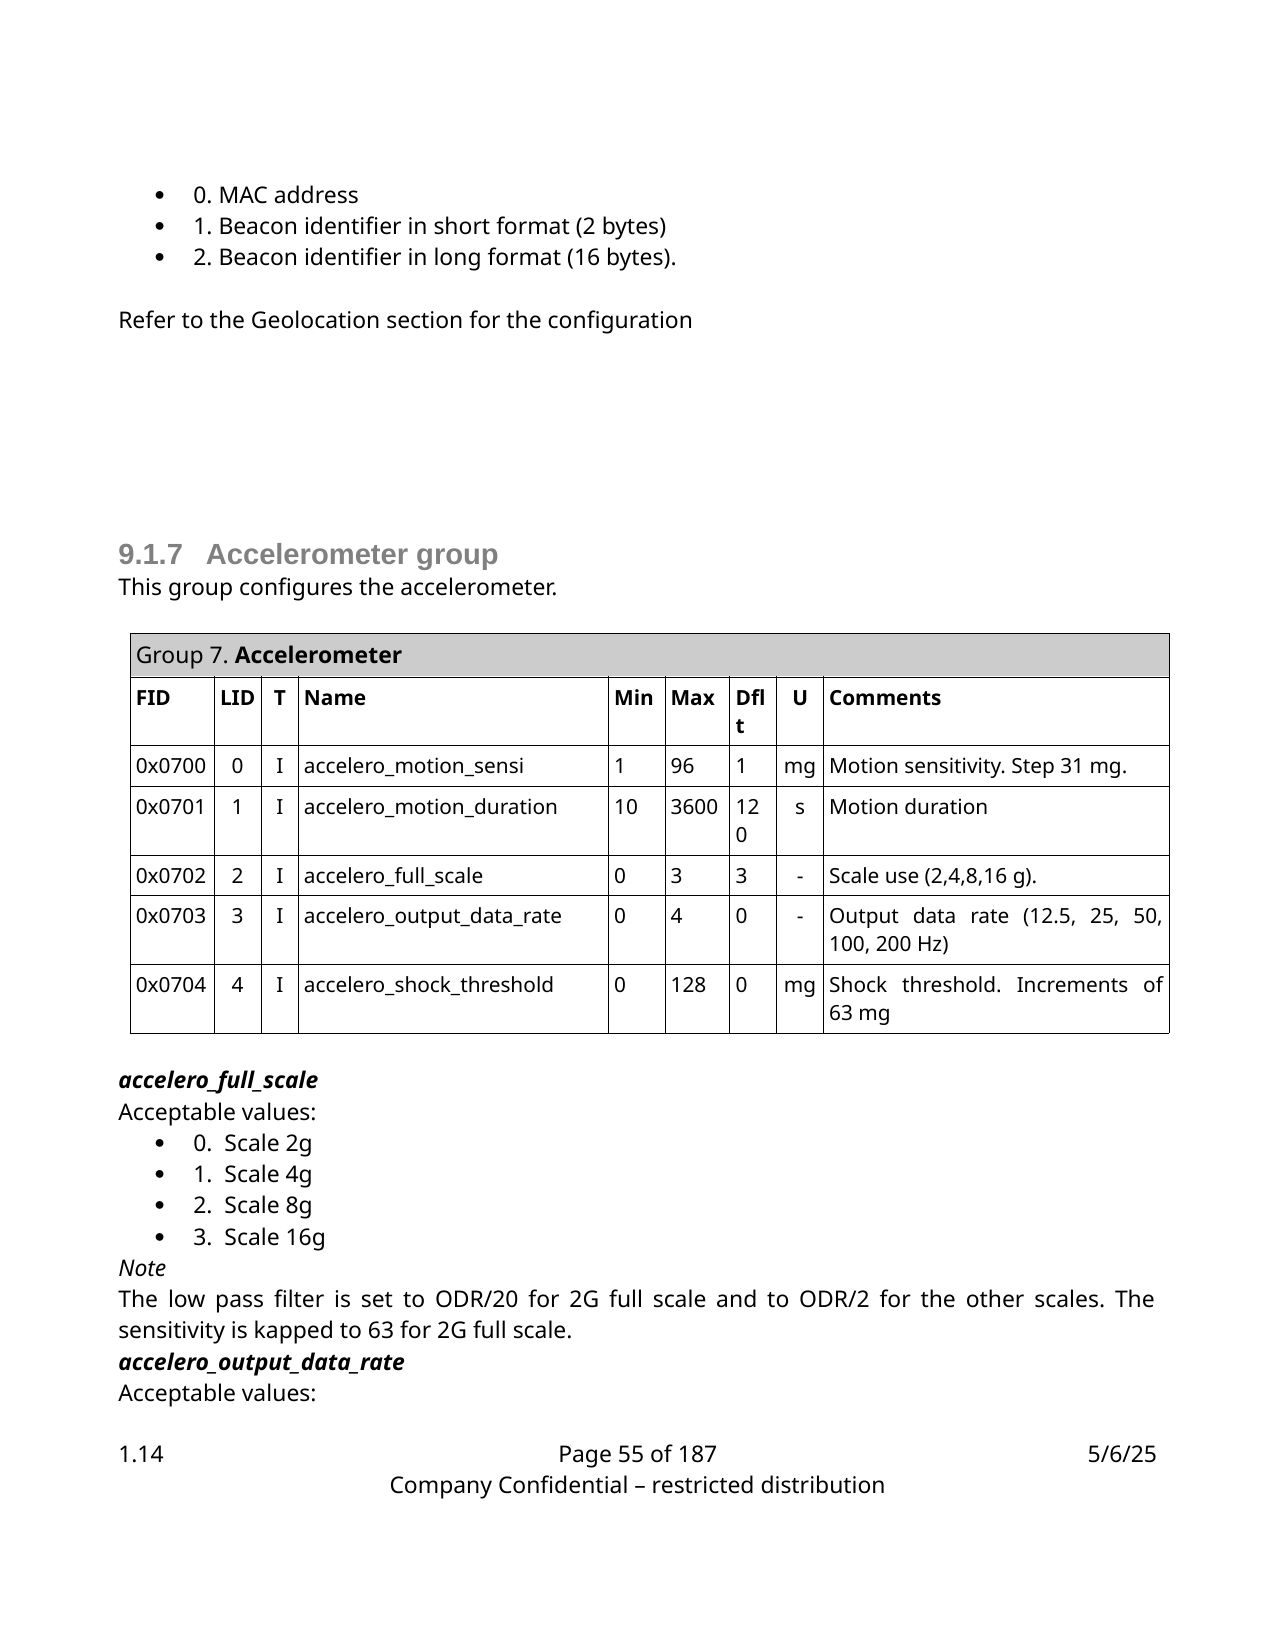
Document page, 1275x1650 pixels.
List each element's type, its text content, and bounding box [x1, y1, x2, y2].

table_cell 0x0703 [131, 896, 214, 964]
table_cell 4 [215, 965, 261, 1033]
table_cell Min [609, 678, 665, 745]
table_cell 0 [730, 896, 776, 964]
table_cell I [262, 896, 298, 964]
table_cell 1 [609, 746, 665, 786]
table_cell 0 [730, 965, 776, 1033]
table_cell 3 [730, 856, 776, 895]
text This group configures the accelerometer. [118, 571, 1157, 602]
table_cell accelero_motion_duration [299, 787, 608, 854]
table_cell 0x0701 [131, 787, 214, 854]
table_cell Output data rate (12.5, 25, 50, 100, 200 Hz) [824, 896, 1169, 964]
table_cell Shock threshold. Increments of 63 mg [824, 965, 1169, 1033]
table_cell 10 [609, 787, 665, 854]
table_cell 0x0702 [131, 856, 214, 895]
table_cell Name [299, 678, 608, 745]
table_cell Motion sensitivity. Step 31 mg. [824, 746, 1169, 786]
table_cell 3600 [666, 787, 729, 854]
text Acceptable values: [118, 1377, 1157, 1408]
text Refer to the Geolocation section for the configuration [118, 304, 1157, 335]
table_cell mg [777, 746, 823, 786]
table_cell I [262, 787, 298, 854]
list 2. Scale 8g [156, 1189, 1157, 1221]
table_cell T [262, 678, 298, 745]
table_cell accelero_full_scale [299, 856, 608, 895]
table_cell accelero_output_data_rate [299, 896, 608, 964]
text Note [118, 1252, 1157, 1283]
table_cell 4 [666, 896, 729, 964]
table_cell U [777, 678, 823, 745]
table_cell 0 [609, 896, 665, 964]
list 1. Beacon identifier in short format (2 bytes) [156, 210, 1157, 241]
table_cell 1 [215, 787, 261, 854]
table_cell 0 [215, 746, 261, 786]
table_cell I [262, 856, 298, 895]
table_cell Comments [824, 678, 1169, 745]
table_cell s [777, 787, 823, 854]
table_cell 3 [215, 896, 261, 964]
subtitle Accelerometer group [118, 537, 1157, 571]
table_cell 0x0700 [131, 746, 214, 786]
table_cell 1 [730, 746, 776, 786]
list 1. Scale 4g [156, 1158, 1157, 1189]
list 0. Scale 2g [156, 1127, 1157, 1158]
table_cell 2 [215, 856, 261, 895]
table_cell I [262, 746, 298, 786]
table_cell 128 [666, 965, 729, 1033]
text accelero_full_scale [118, 1064, 1157, 1096]
table_cell 3 [666, 856, 729, 895]
table_cell 0 [609, 965, 665, 1033]
text accelero_output_data_rate [118, 1346, 1157, 1377]
table_cell Dflt [730, 678, 776, 745]
table_cell Scale use (2,4,8,16 g). [824, 856, 1169, 895]
table_cell accelero_shock_threshold [299, 965, 608, 1033]
table_cell 0 [609, 856, 665, 895]
text The low pass filter is set to ODR/20 for 2G full scale and to ODR/2 for the other scales. The sensitivity is kapped to 63 for 2G full scale. [118, 1283, 1157, 1346]
table_cell 96 [666, 746, 729, 786]
table_cell FID [131, 678, 214, 745]
list 3. Scale 16g [156, 1221, 1157, 1252]
table_cell Max [666, 678, 729, 745]
table_cell - [777, 896, 823, 964]
table_header Group 7. Accelerometer [131, 634, 1169, 676]
table_cell accelero_motion_sensi [299, 746, 608, 786]
table_cell LID [215, 678, 261, 745]
table_cell 120 [730, 787, 776, 854]
text Acceptable values: [118, 1096, 1157, 1127]
table_cell I [262, 965, 298, 1033]
list 2. Beacon identifier in long format (16 bytes). [156, 241, 1157, 272]
table_cell 0x0704 [131, 965, 214, 1033]
list 0. MAC address [156, 179, 1157, 210]
table_cell mg [777, 965, 823, 1033]
table_cell - [777, 856, 823, 895]
table_cell Motion duration [824, 787, 1169, 854]
